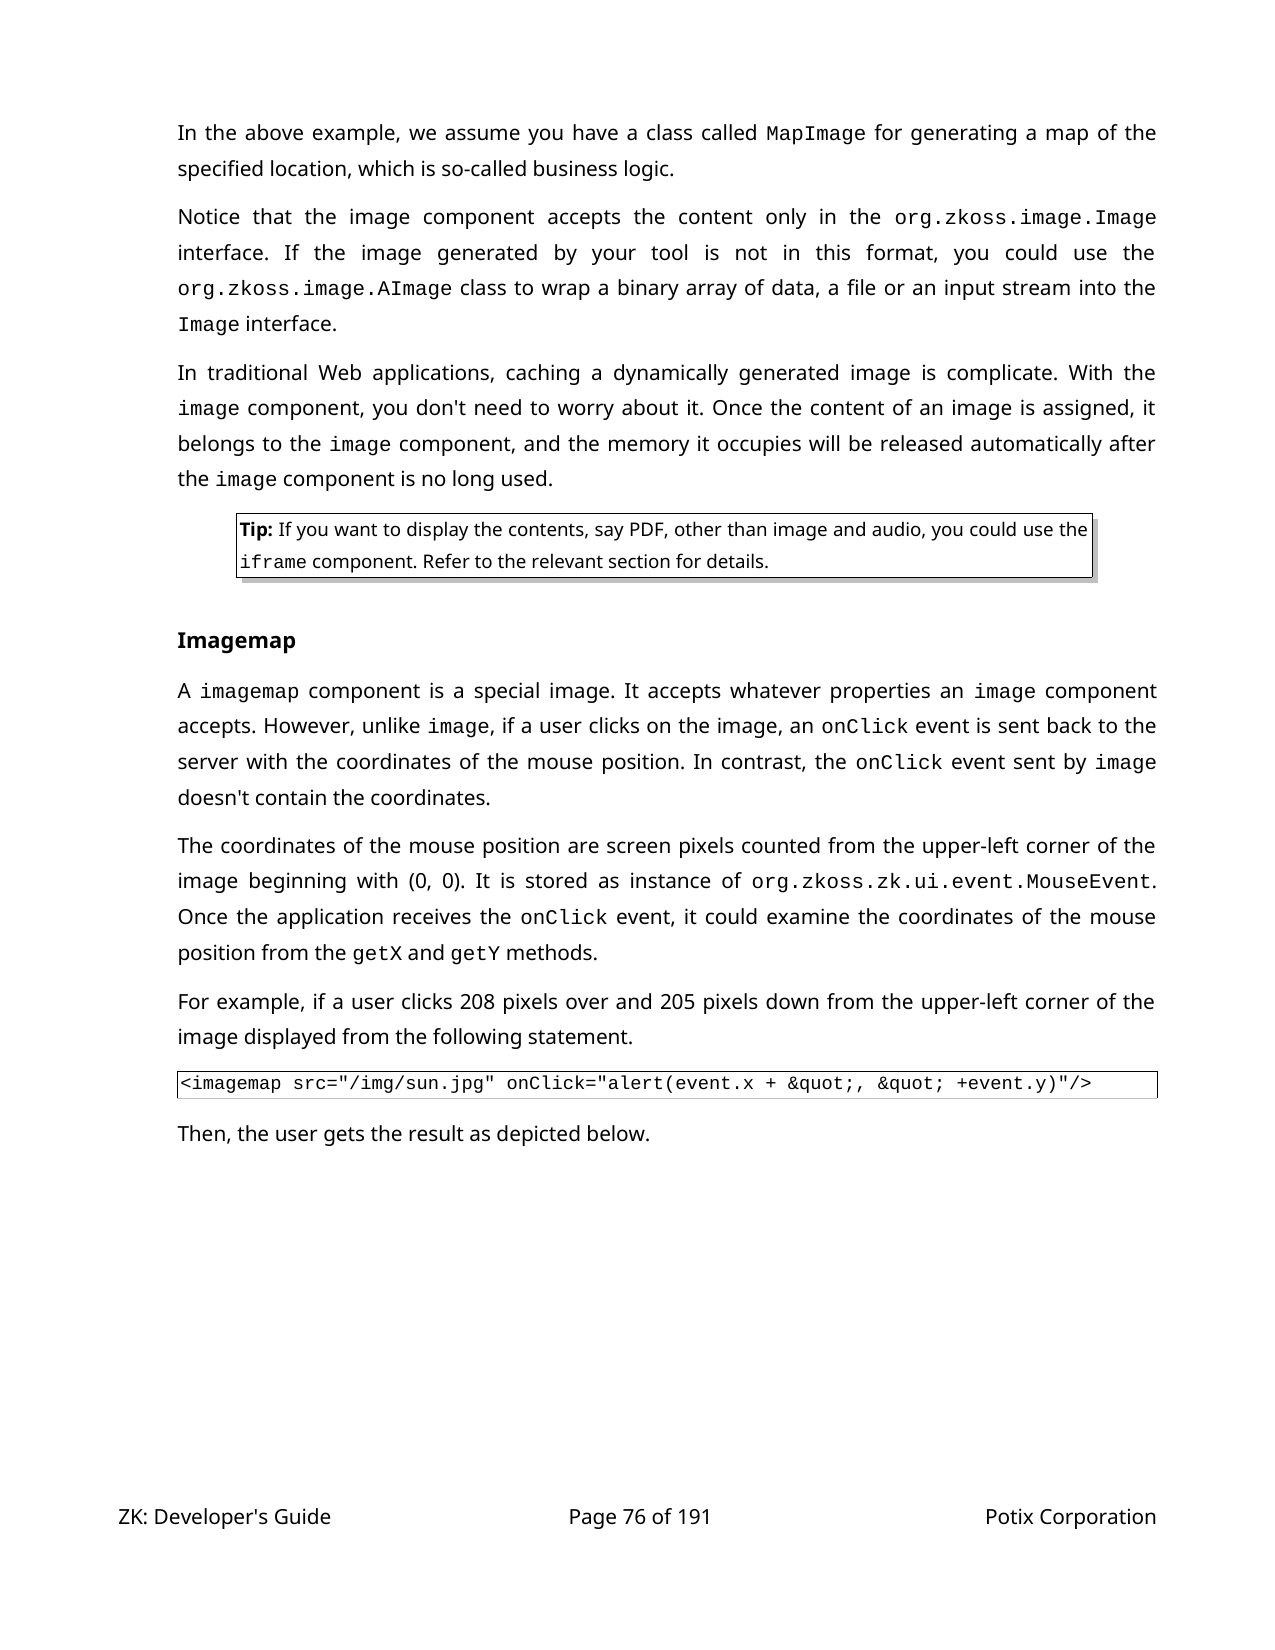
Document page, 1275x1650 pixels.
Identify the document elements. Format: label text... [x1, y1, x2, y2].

text Then, the user gets the result as depicted below. [177, 1119, 1157, 1147]
text A imagemap component is a special image. It accepts whatever properties an image component accepts. However, unlike image, if a user clicks on the image, an onClick event is sent back to the server with the coordinates of the mouse position. In contrast, the onClick event sent by image doesn't contain the coordinates. [177, 676, 1157, 811]
text The coordinates of the mouse position are screen pixels counted from the upper-left corner of the image beginning with (0, 0). It is stored as instance of org.zkoss.zk.ui.event.MouseEvent. Once the application receives the onClick event, it could examine the coordinates of the mouse position from the getX and getY methods. [177, 831, 1157, 966]
subtitle Imagemap [177, 625, 1157, 655]
text Tip: If you want to display the contents, say PDF, other than image and audio, you could use the iframe component. Refer to the relevant section for details. [237, 514, 1092, 577]
text For example, if a user clicks 208 pixels over and 205 pixels down from the upper-left corner of the image displayed from the following statement. [177, 987, 1157, 1050]
text Notice that the image component accepts the content only in the org.zkoss.image.Image interface. If the image generated by your tool is not in this format, you could use the org.zkoss.image.AImage class to wrap a binary array of data, a file or an input stream into the Image interface. [177, 202, 1157, 337]
text In traditional Web applications, caching a dynamically generated image is complicate. With the image component, you don't need to worry about it. Once the content of an image is assigned, it belongs to the image component, and the memory it occupies will be released automatically after the image component is no long used. [177, 358, 1157, 493]
text In the above example, we assume you have a class called MapImage for generating a map of the specified location, which is so-called business logic. [177, 118, 1157, 182]
text <imagemap src="/img/sun.jpg" onClick="alert(event.x + &quot;, &quot; +event.y)"/> [178, 1072, 1157, 1098]
